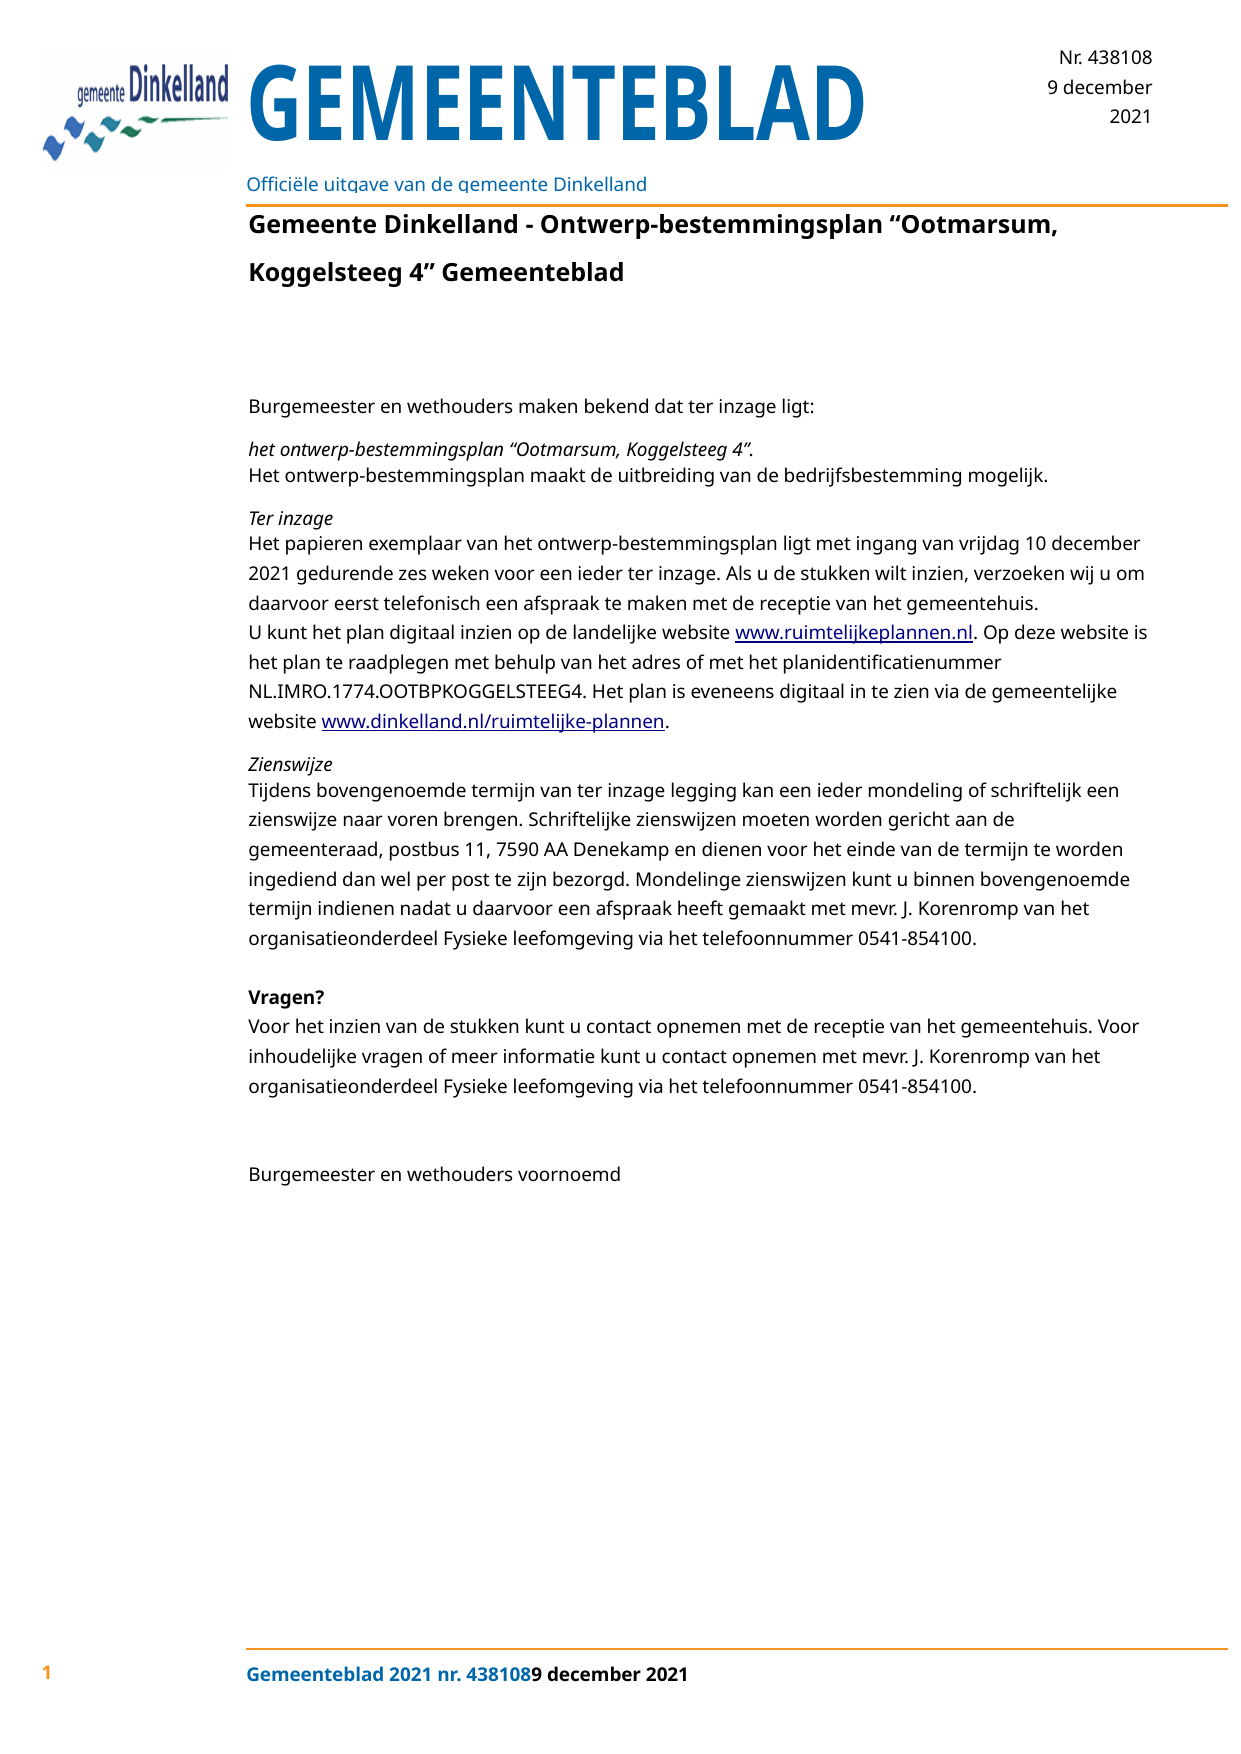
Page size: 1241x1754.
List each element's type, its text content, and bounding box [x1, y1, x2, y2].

text Ter inzage [248, 505, 1152, 531]
text Burgemeester en wethouders voornoemd [248, 1162, 1152, 1187]
text U kunt het plan digitaal inzien op de landelijke website www.ruimtelijkeplannen.nl. Op deze website is het plan te raadplegen met behulp van het adres of met het planidentificatienummer NL.IMRO.1774.OOTBPKOGGELSTEEG4. Het plan is eveneens digitaal in te zien via de gemeentelijke website www.dinkelland.nl/ruimtelijke-plannen. [248, 619, 1152, 734]
text Burgemeester en wethouders maken bekend dat ter inzage ligt: [248, 393, 1152, 419]
picture [41, 47, 231, 172]
text Vragen? [248, 984, 1152, 1010]
text Voor het inzien van de stukken kunt u contact opnemen met de receptie van het gemeentehuis. Voor inhoudelijke vragen of meer informatie kunt u contact opnemen met mevr. J. Korenromp van het organisatieonderdeel Fysieke leefomgeving via het telefoonnummer 0541-854100. [248, 1014, 1152, 1098]
text Tijdens bovengenoemde termijn van ter inzage legging kan een ieder mondeling of schriftelijk een zienswijze naar voren brengen. Schriftelijke zienswijzen moeten worden gericht aan de gemeenteraad, postbus 11, 7590 AA Denekamp en dienen voor het einde van de termijn te worden ingediend dan wel per post te zijn bezorgd. Mondelinge zienswijzen kunt u binnen bovengenoemde termijn indienen nadat u daarvoor een afspraak heeft gemaakt met mevr. J. Korenromp van het organisatieonderdeel Fysieke leefomgeving via het telefoonnummer 0541-854100. [248, 777, 1152, 951]
text het ontwerp-bestemmingsplan “Ootmarsum, Koggelsteeg 4”. [248, 436, 1152, 462]
text Het papieren exemplaar van het ontwerp-bestemmingsplan ligt met ingang van vrijdag 10 december 2021 gedurende zes weken voor een ieder ter inzage. Als u de stukken wilt inzien, verzoeken wij u om daarvoor eerst telefonisch een afspraak te maken met de receptie van het gemeentehuis. [248, 531, 1152, 616]
text Zienswijze [248, 751, 1152, 777]
text Het ontwerp-bestemmingsplan maakt de uitbreiding van de bedrijfsbestemming mogelijk. [248, 462, 1152, 487]
text Gemeente Dinkelland - Ontwerp-bestemmingsplan “Ootmarsum, Koggelsteeg 4” Gemeenteblad [248, 207, 1152, 288]
